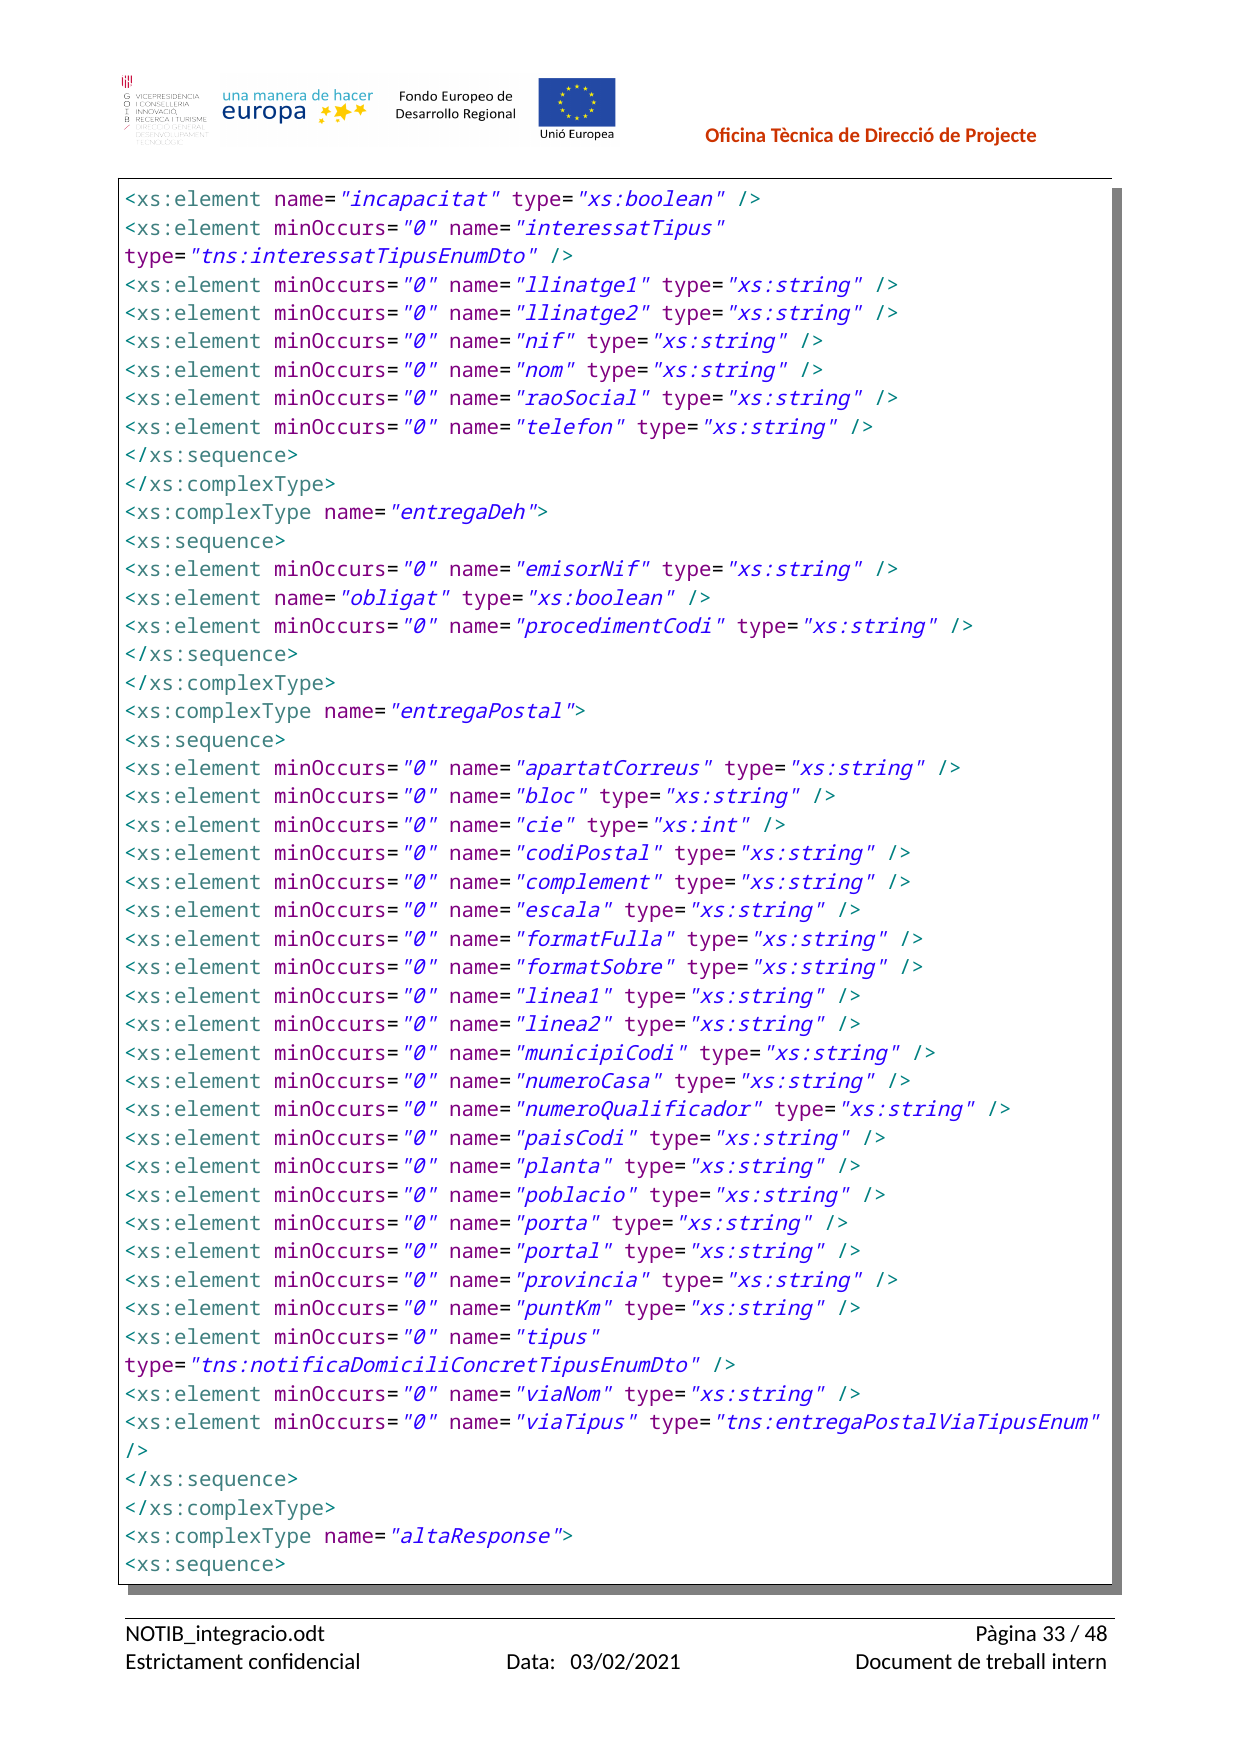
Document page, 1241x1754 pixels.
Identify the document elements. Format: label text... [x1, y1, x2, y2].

picture [118, 73, 213, 147]
table_header <xs:element name="incapacitat" type="xs:boolean" /> <xs:element minOccurs="0" name="interessatTipus" type="tns:interessatTipusEnumDto" /> <xs:element minOccurs="0" name="llinatge1" type="xs:string" /> <xs:element minOccurs="0" name="llinatge2" type="xs:string" /> <xs:element minOccurs="0" name="nif" type="xs:string" /> <xs:element minOccurs="0" name="nom" type="xs:string" /> <xs:element minOccurs="0" name="raoSocial" type="xs:string" /> <xs:element minOccurs="0" name="telefon" type="xs:string" /> </xs:sequence> </xs:complexType> <xs:complexType name="entregaDeh"> <xs:sequence> <xs:element minOccurs="0" name="emisorNif" type="xs:string" /> <xs:element name="obligat" type="xs:boolean" /> <xs:element minOccurs="0" name="procedimentCodi" type="xs:string" /> </xs:sequence> </xs:complexType> <xs:complexType name="entregaPostal"> <xs:sequence> <xs:element minOccurs="0" name="apartatCorreus" type="xs:string" /> <xs:element minOccurs="0" name="bloc" type="xs:string" /> <xs:element minOccurs="0" name="cie" type="xs:int" /> <xs:element minOccurs="0" name="codiPostal" type="xs:string" /> <xs:element minOccurs="0" name="complement" type="xs:string" /> <xs:element minOccurs="0" name="escala" type="xs:string" /> <xs:element minOccurs="0" name="formatFulla" type="xs:string" /> <xs:element minOccurs="0" name="formatSobre" type="xs:string" /> <xs:element minOccurs="0" name="linea1" type="xs:string" /> <xs:element minOccurs="0" name="linea2" type="xs:string" /> <xs:element minOccurs="0" name="municipiCodi" type="xs:string" /> <xs:element minOccurs="0" name="numeroCasa" type="xs:string" /> <xs:element minOccurs="0" name="numeroQualificador" type="xs:string" /> <xs:element minOccurs="0" name="paisCodi" type="xs:string" /> <xs:element minOccurs="0" name="planta" type="xs:string" /> <xs:element minOccurs="0" name="poblacio" type="xs:string" /> <xs:element minOccurs="0" name="porta" type="xs:string" /> <xs:element minOccurs="0" name="portal" type="xs:string" /> <xs:element minOccurs="0" name="provincia" type="xs:string" /> <xs:element minOccurs="0" name="puntKm" type="xs:string" /> <xs:element minOccurs="0" name="tipus" type="tns:notificaDomiciliConcretTipusEnumDto" /> <xs:element minOccurs="0" name="viaNom" type="xs:string" /> <xs:element minOccurs="0" name="viaTipus" type="tns:entregaPostalViaTipusEnum" /> </xs:sequence> </xs:complexType> <xs:complexType name="altaResponse"> <xs:sequence> [119, 179, 1112, 1584]
picture [219, 73, 621, 147]
